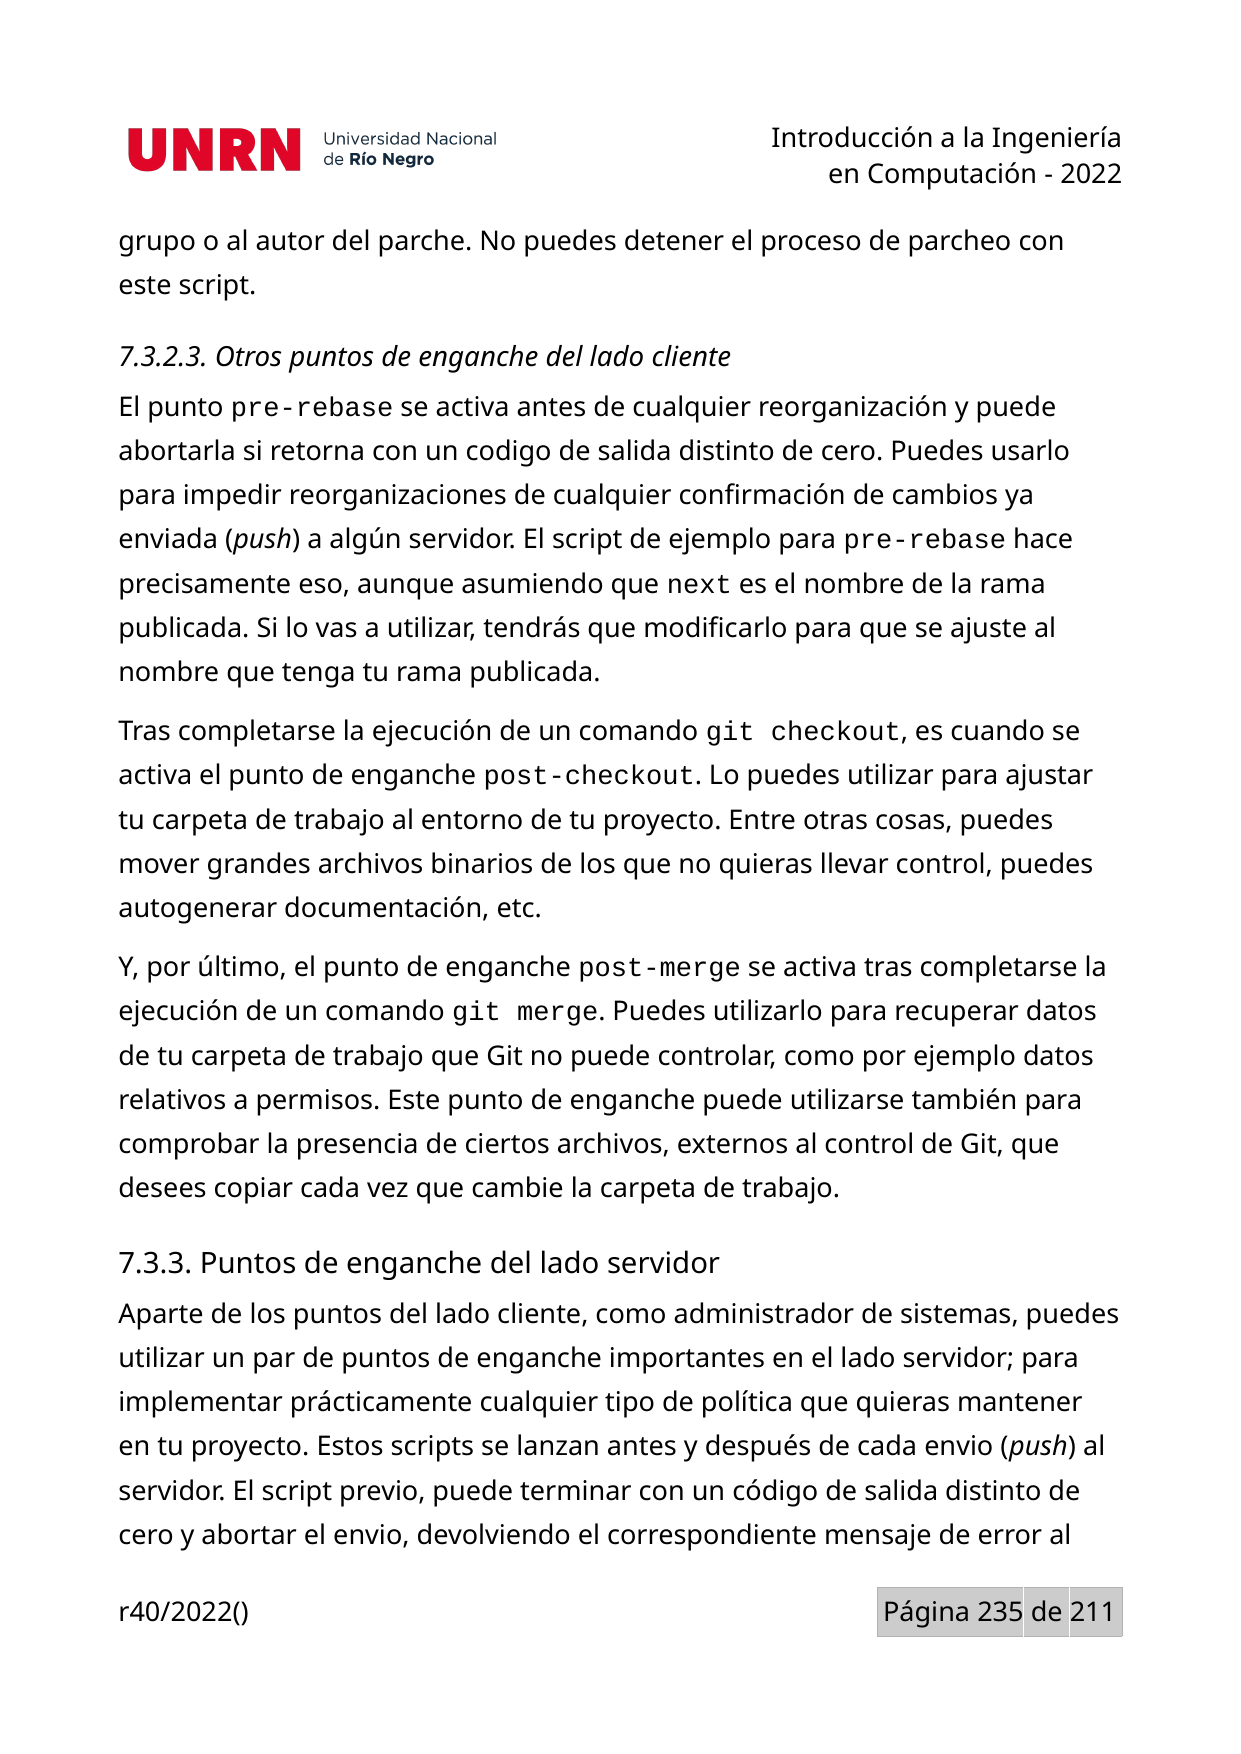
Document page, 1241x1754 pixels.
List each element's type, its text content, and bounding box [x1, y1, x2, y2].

text Aparte de los puntos del lado cliente, como administrador de sistemas, puedes utilizar un par de puntos de enganche importantes en el lado servidor; para implementar prácticamente cualquier tipo de política que quieras mantener en tu proyecto. Estos scripts se lanzan antes y después de cada envio (push) al servidor. El script previo, puede terminar con un código de salida distinto de cero y abortar el envio, devolviendo el correspondiente mensaje de error al [118, 1294, 1122, 1552]
text grupo o al autor del parche. No puedes detener el proceso de parcheo con este script. [118, 221, 1122, 302]
subtitle 7.3.2.3. Otros puntos de enganche del lado cliente [118, 337, 1122, 374]
text El punto pre-rebase se activa antes de cualquier reorganización y puede abortarla si retorna con un codigo de salida distinto de cero. Puedes usarlo para impedir reorganizaciones de cualquier confirmación de cambios ya enviada (push) a algún servidor. El script de ejemplo para pre-rebase hace precisamente eso, aunque asumiendo que next es el nombre de la rama publicada. Si lo vas a utilizar, tendrás que modificarlo para que se ajuste al nombre que tenga tu rama publicada. [118, 387, 1122, 689]
text Tras completarse la ejecución de un comando git checkout, es cuando se activa el punto de enganche post-checkout. Lo puedes utilizar para ajustar tu carpeta de trabajo al entorno de tu proyecto. Entre otras cosas, puedes mover grandes archivos binarios de los que no quieras llevar control, puedes autogenerar documentación, etc. [118, 711, 1122, 925]
text Y, por último, el punto de enganche post-merge se activa tras completarse la ejecución de un comando git merge. Puedes utilizarlo para recuperar datos de tu carpeta de trabajo que Git no puede controlar, como por ejemplo datos relativos a permisos. Este punto de enganche puede utilizarse también para comprobar la presencia de ciertos archivos, externos al control de Git, que desees copiar cada vez que cambie la carpeta de trabajo. [118, 947, 1122, 1205]
picture [118, 118, 505, 180]
subtitle 7.3.3. Puntos de enganche del lado servidor [118, 1242, 1122, 1282]
